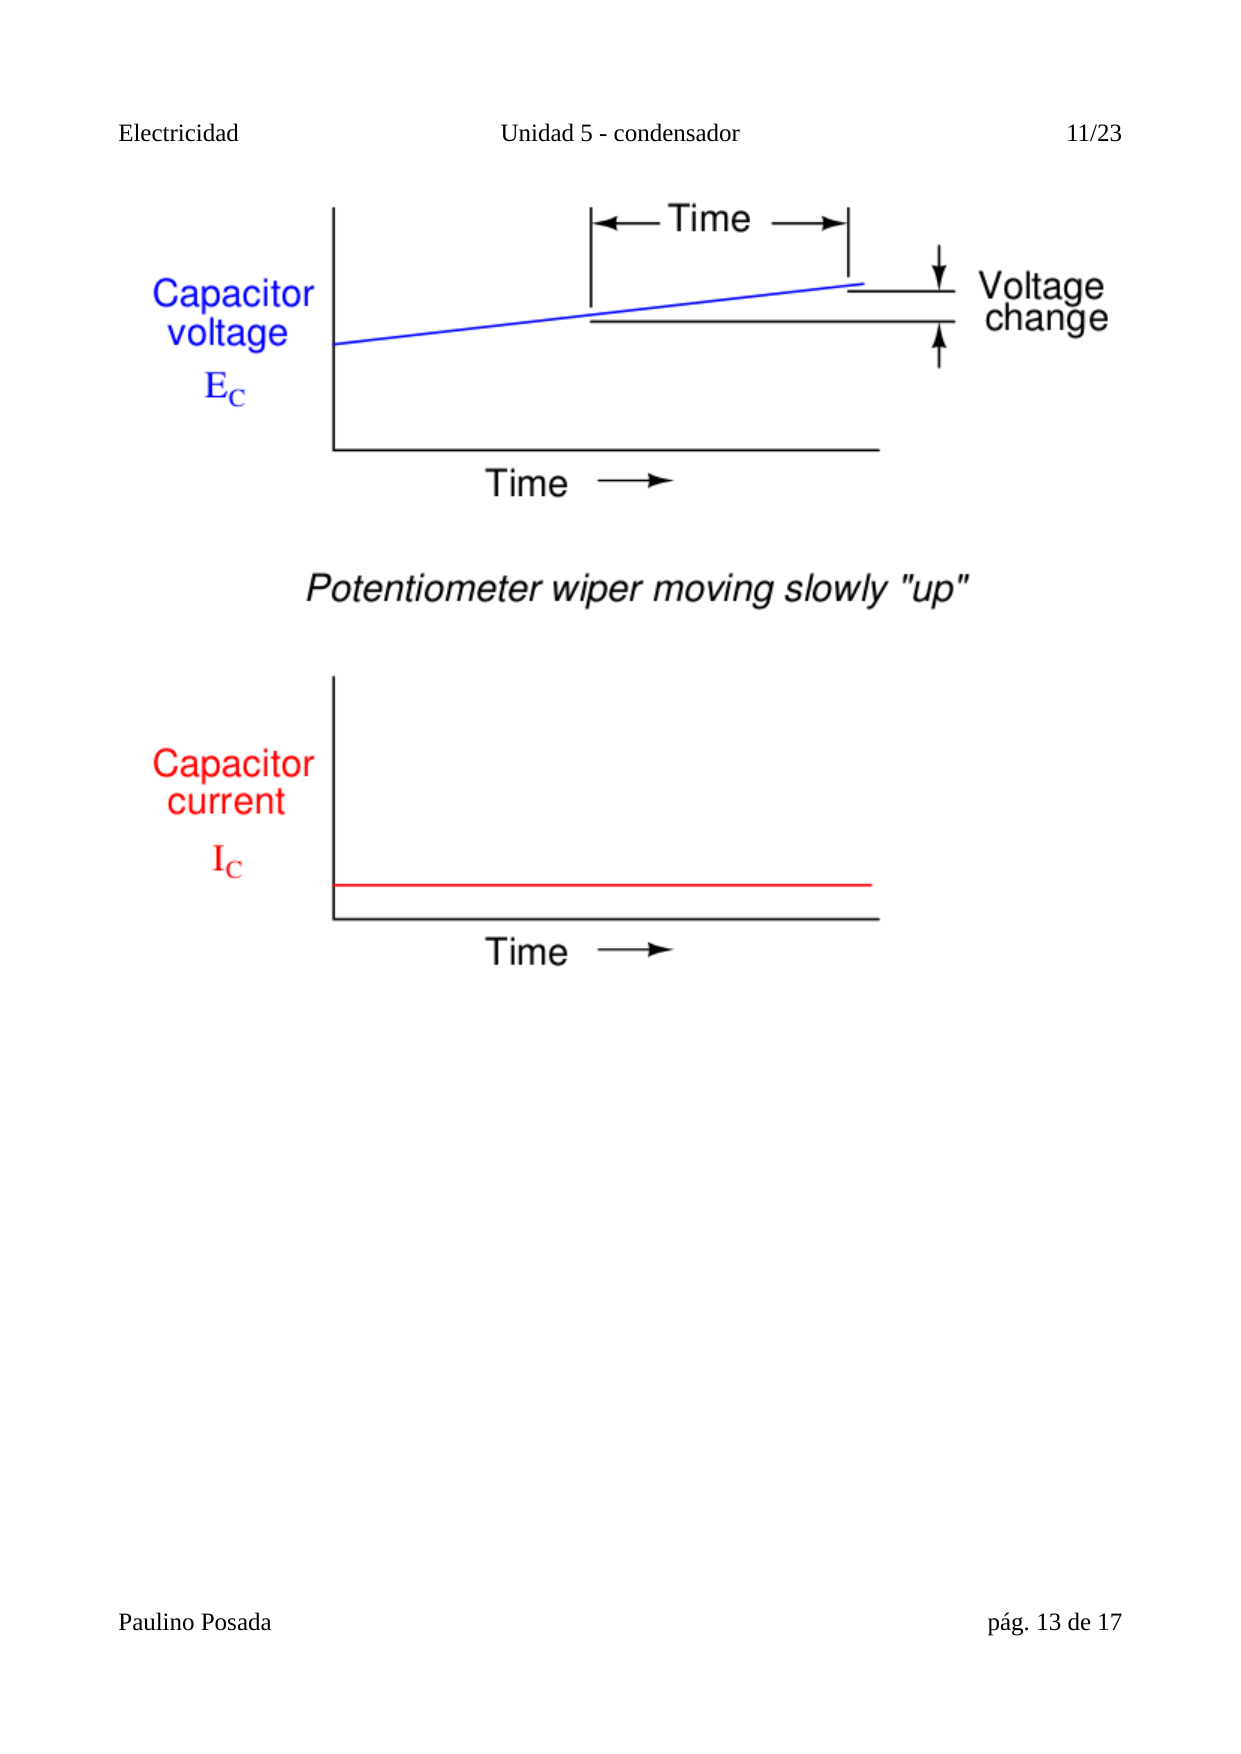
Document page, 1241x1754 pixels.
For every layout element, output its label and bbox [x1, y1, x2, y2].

picture [118, 176, 1123, 986]
